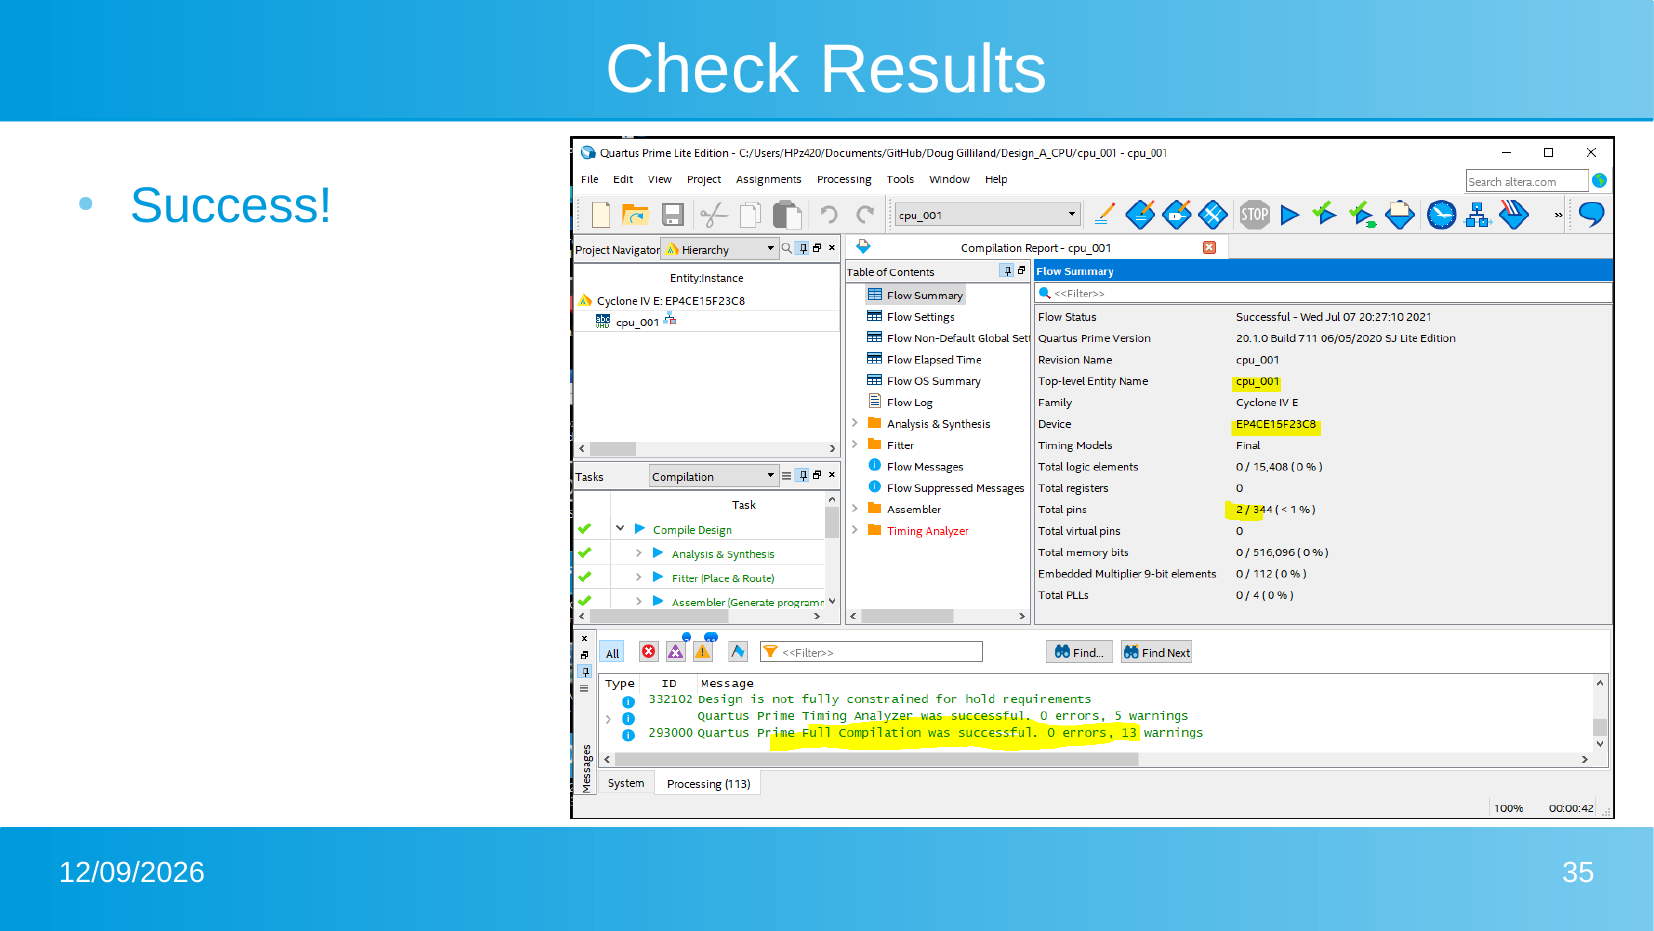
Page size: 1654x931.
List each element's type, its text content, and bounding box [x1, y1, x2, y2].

picture [570, 136, 1615, 819]
list Success! [59, 177, 570, 768]
title Check Results [59, 29, 1595, 108]
